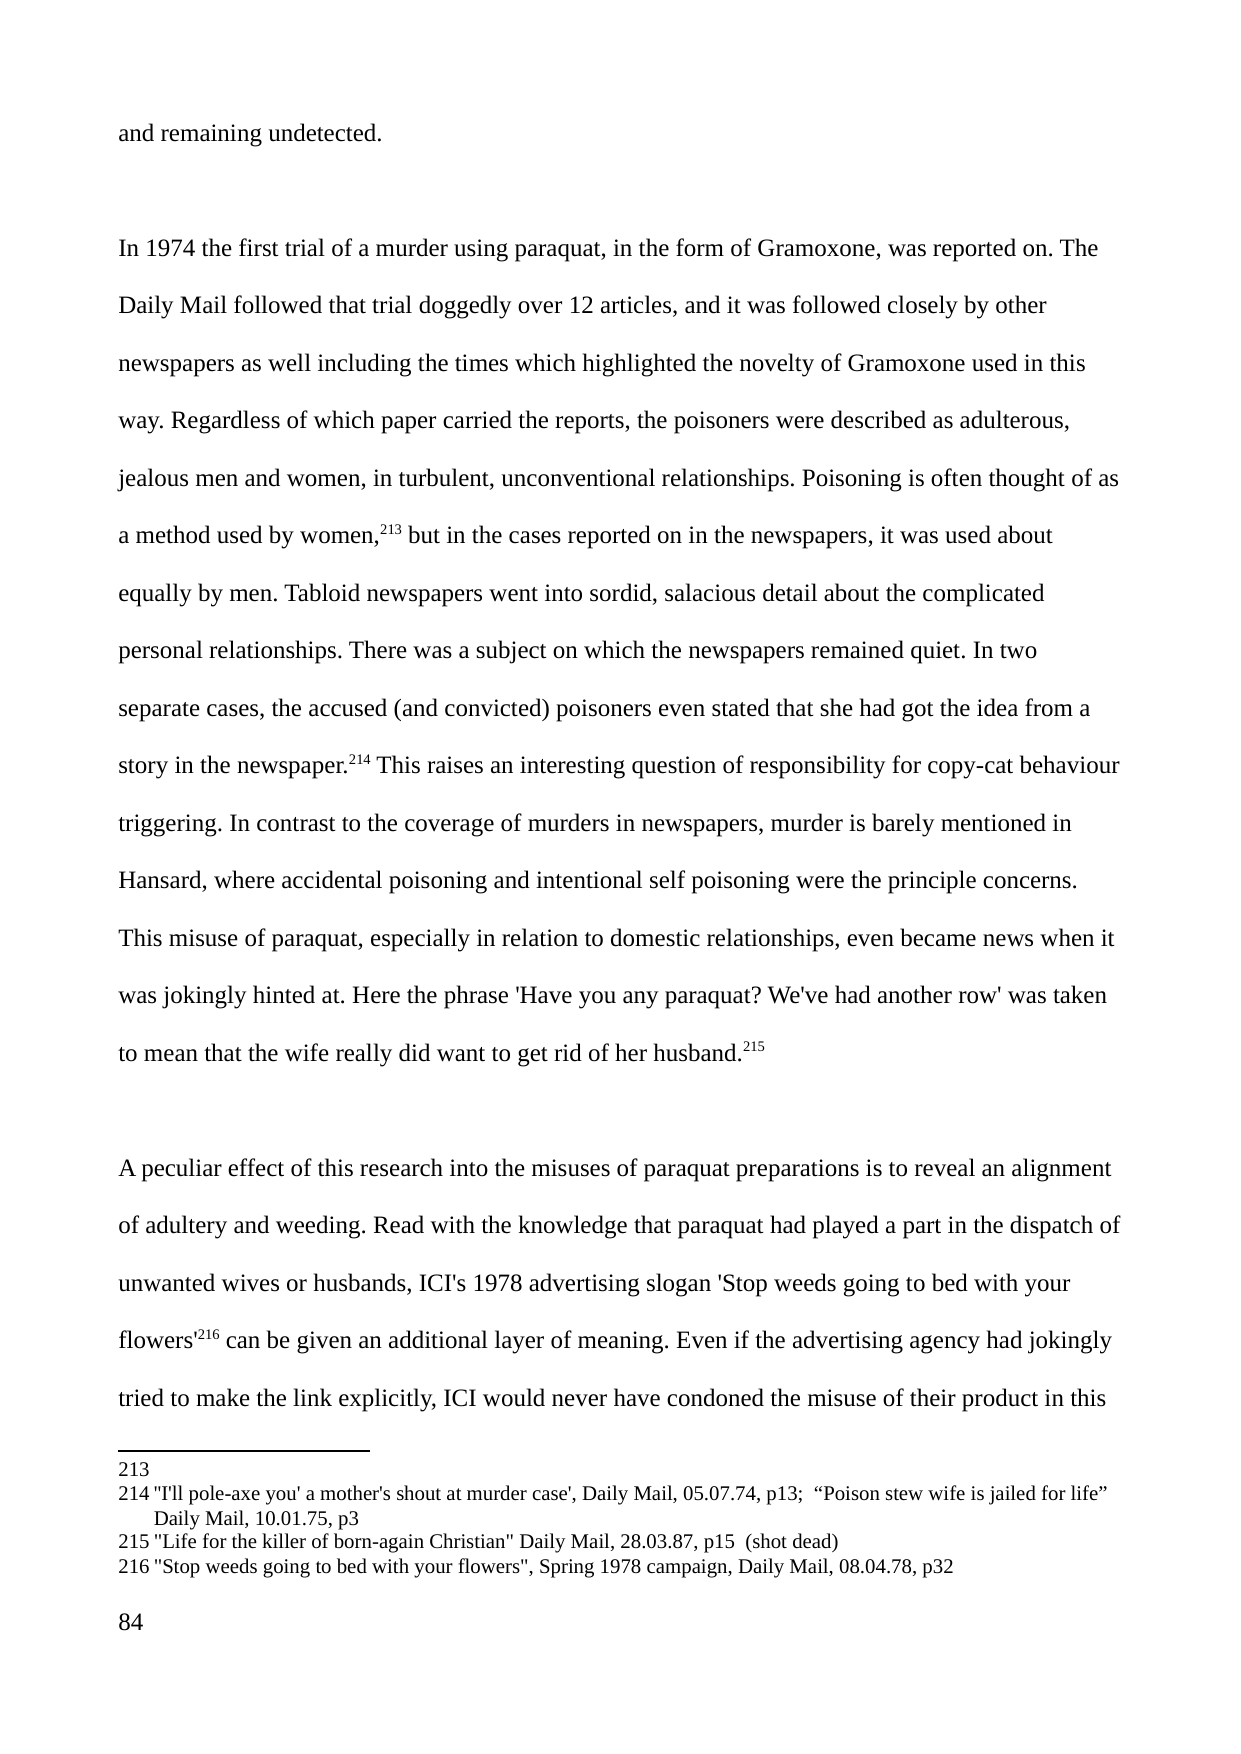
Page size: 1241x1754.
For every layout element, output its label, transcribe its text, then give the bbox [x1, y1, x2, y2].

text "Life for the killer of born-again Christian" Daily Mail, 28.03.87, p15 (shot dead) [118, 1529, 1122, 1553]
text "Stop weeds going to bed with your flowers", Spring 1978 campaign, Daily Mail, 08.04.78, p32 [118, 1553, 1122, 1578]
text A peculiar effect of this research into the misuses of paraquat preparations is to reveal an alignment of adultery and weeding. Read with the knowledge that paraquat had played a part in the dispatch of unwanted wives or husbands, ICI's 1978 advertising slogan 'Stop weeds going to bed with your flowers' can be given an additional layer of meaning. Even if the advertising agency had jokingly tried to make the link explicitly, ICI would never have condoned the misuse of their product in this [118, 1153, 1122, 1412]
text In 1974 the first trial of a murder using paraquat, in the form of Gramoxone, was reported on. The Daily Mail followed that trial doggedly over 12 articles, and it was followed closely by other newspapers as well including the times which highlighted the novelty of Gramoxone used in this way. Regardless of which paper carried the reports, the poisoners were described as adulterous, jealous men and women, in turbulent, unconventional relationships. Poisoning is often thought of as a method used by women, but in the cases reported on in the newspapers, it was used about equally by men. Tabloid newspapers went into sordid, salacious detail about the complicated personal relationships. There was a subject on which the newspapers remained quiet. In two separate cases, the accused (and convicted) poisoners even stated that she had got the idea from a story in the newspaper. This raises an interesting question of responsibility for copy-cat behaviour triggering. In contrast to the coverage of murders in newspapers, murder is barely mentioned in Hansard, where accidental poisoning and intentional self poisoning were the principle concerns. This misuse of paraquat, especially in relation to domestic relationships, even became news when it was jokingly hinted at. Here the phrase 'Have you any paraquat? We've had another row' was taken to mean that the wife really did want to get rid of her husband. [118, 233, 1122, 1067]
text and remaining undetected. [118, 118, 1122, 147]
text ''I'll pole-axe you' a mother's shout at murder case', Daily Mail, 05.07.74, p13; “Poison stew wife is jailed for life” Daily Mail, 10.01.75, p3 [118, 1481, 1122, 1529]
